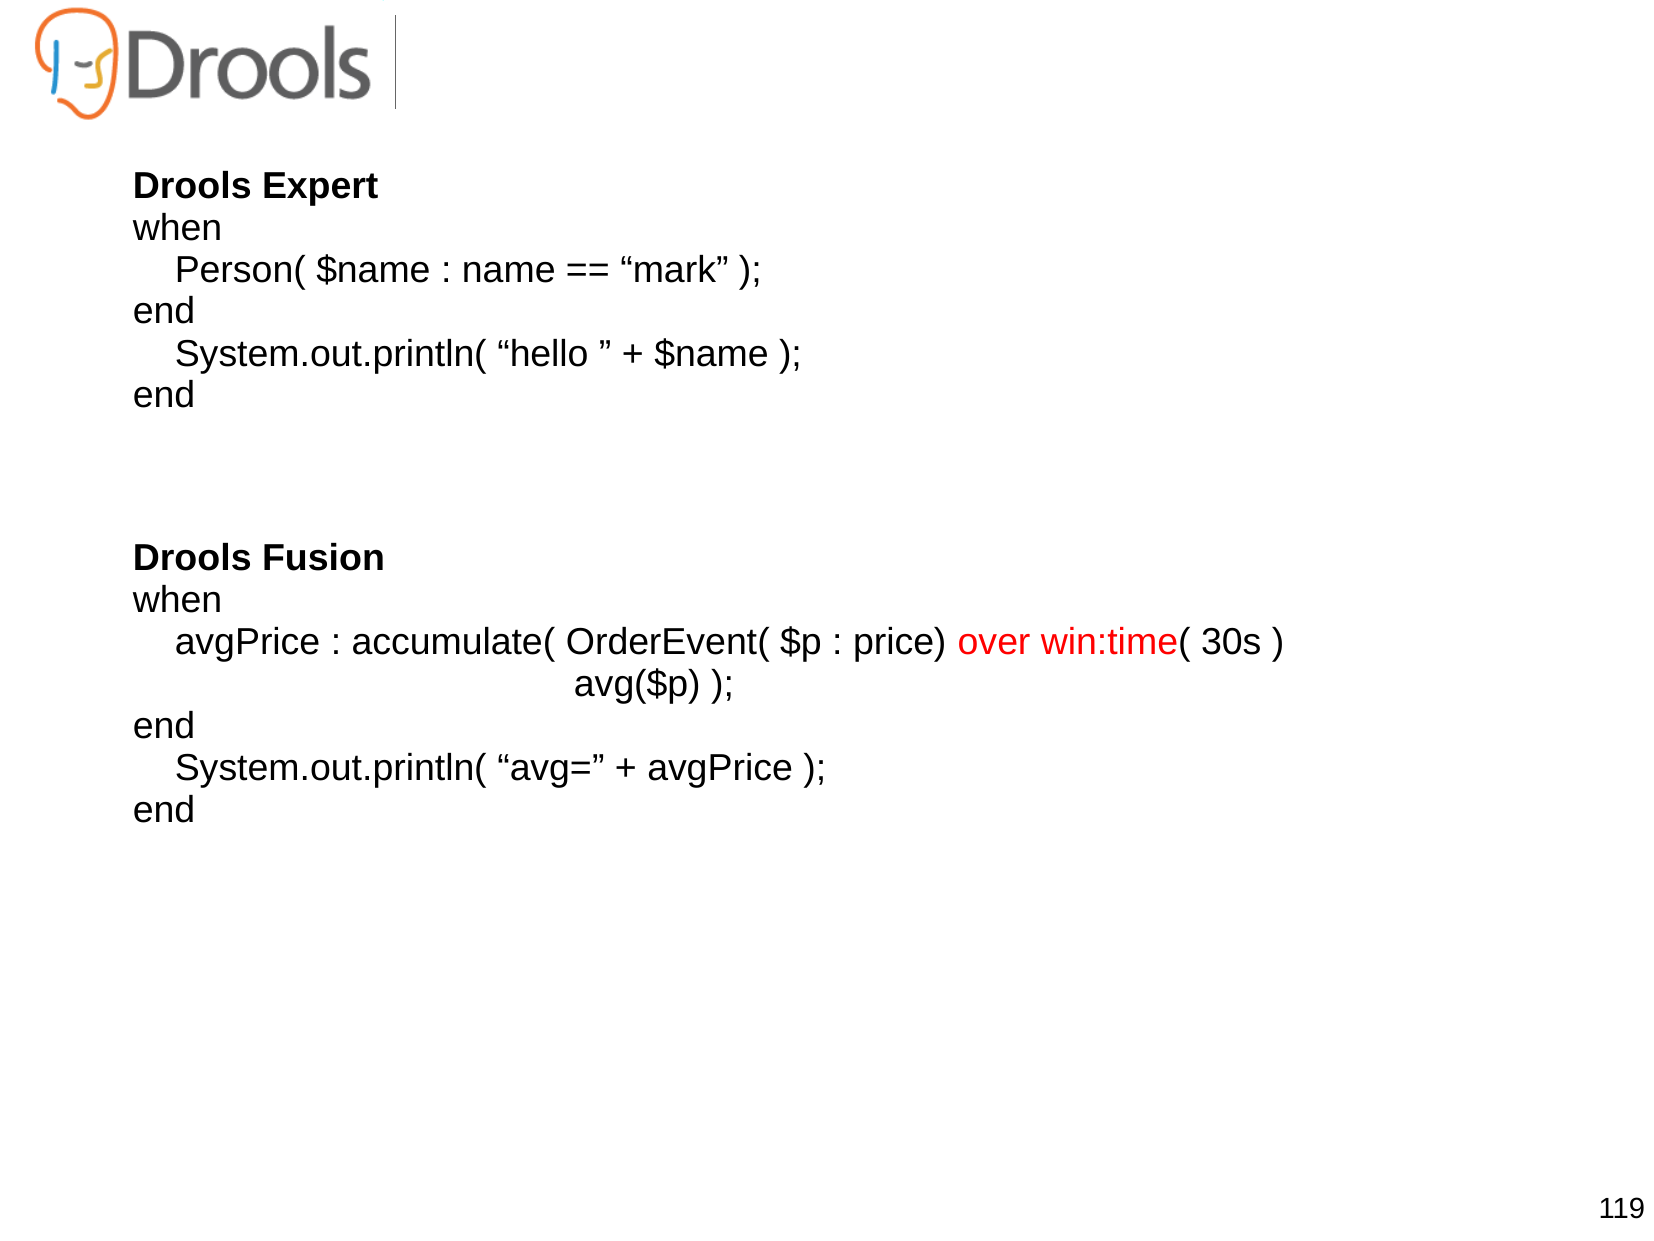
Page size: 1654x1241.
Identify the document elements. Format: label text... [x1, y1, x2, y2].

picture [29, 0, 384, 126]
text_box Drools Fusion when avgPrice : accumulate( OrderEvent( $p : price) over win:time( 30s ) avg($p) ); end System.out.println( “avg=” + avgPrice ); end [118, 528, 1447, 840]
text_box Drools Expert when Person( $name : name == “mark” ); end System.out.println( “hello ” + $name ); end [118, 156, 1447, 425]
